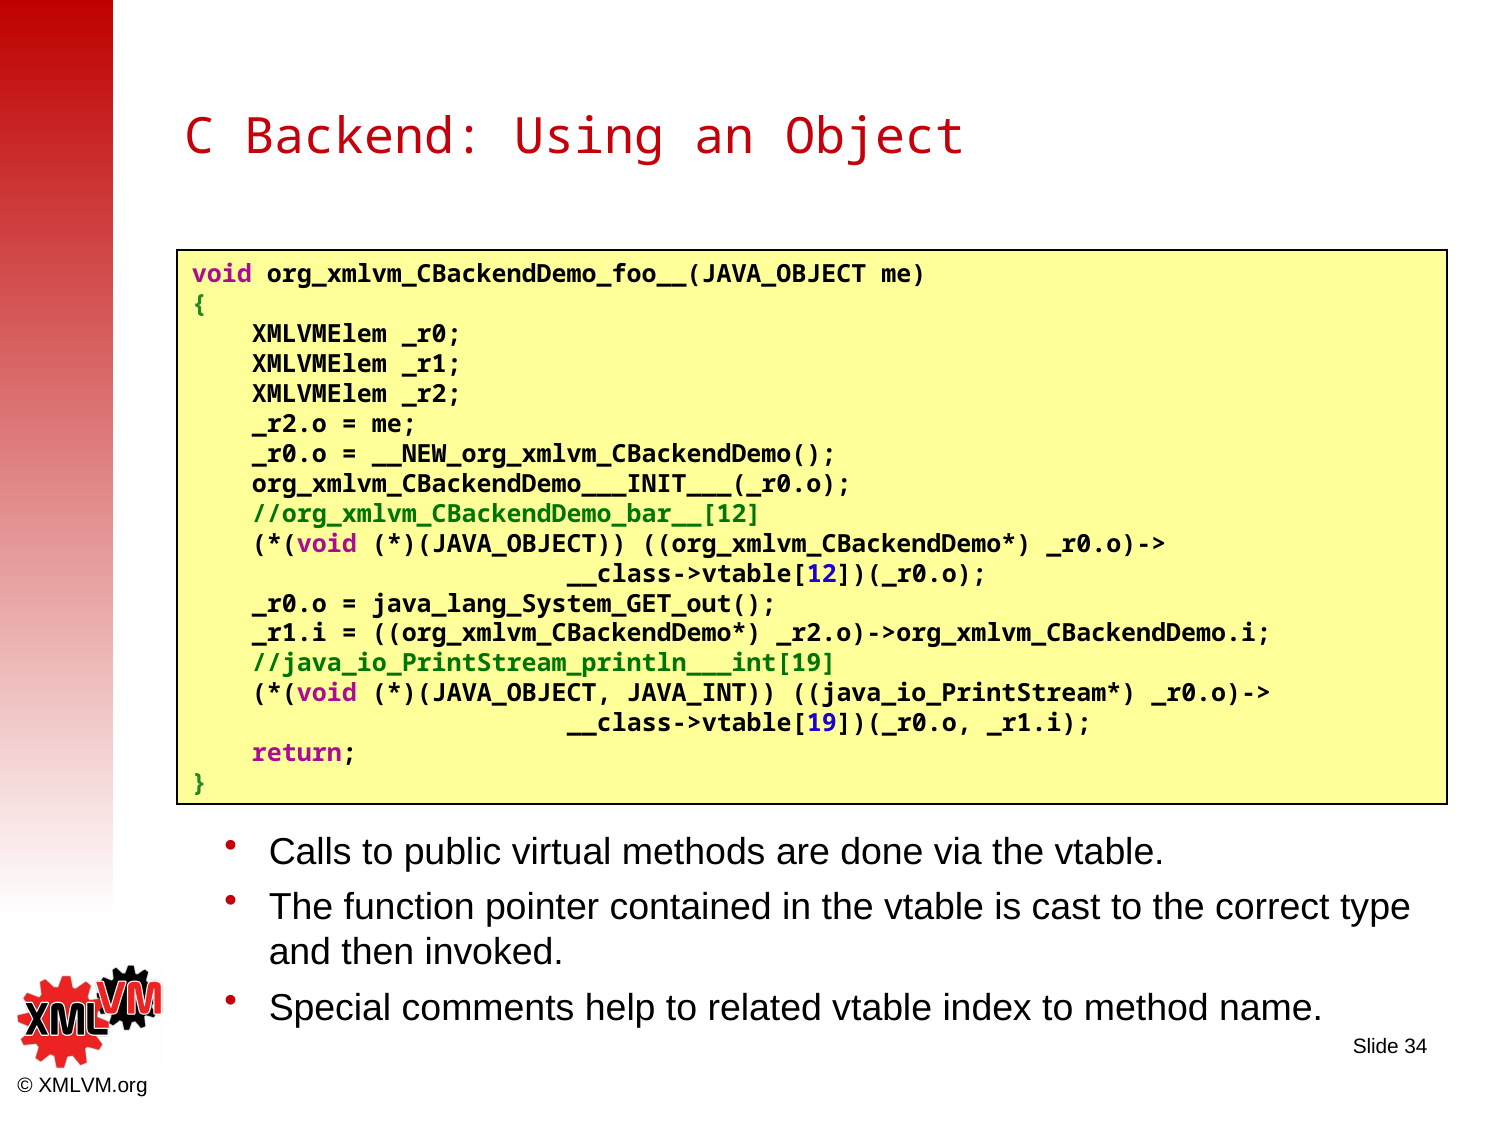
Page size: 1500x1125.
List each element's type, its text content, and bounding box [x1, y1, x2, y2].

text_box void org_xmlvm_CBackendDemo_foo__(JAVA_OBJECT me) { XMLVMElem _r0; XMLVMElem _r1; XMLVMElem _r2; _r2.o = me; _r0.o = __NEW_org_xmlvm_CBackendDemo(); org_xmlvm_CBackendDemo___INIT___(_r0.o); //org_xmlvm_CBackendDemo_bar__[12] (*(void (*)(JAVA_OBJECT)) ((org_xmlvm_CBackendDemo*) _r0.o)-> __class->vtable[12])(_r0.o); _r0.o = java_lang_System_GET_out(); _r1.i = ((org_xmlvm_CBackendDemo*) _r2.o)->org_xmlvm_CBackendDemo.i; //java_io_PrintStream_println___int[19] (*(void (*)(JAVA_OBJECT, JAVA_INT)) ((java_io_PrintStream*) _r0.o)-> __class->vtable[19])(_r0.o, _r1.i); return; } [177, 249, 1447, 805]
picture [16, 964, 164, 1069]
list Calls to public virtual methods are done via the vtable. The function pointer contained in the vtable is cast to the correct type and then invoked. Special comments help to related vtable index to method name. [224, 826, 1447, 1063]
title C Backend: Using an Object [170, 67, 1447, 207]
